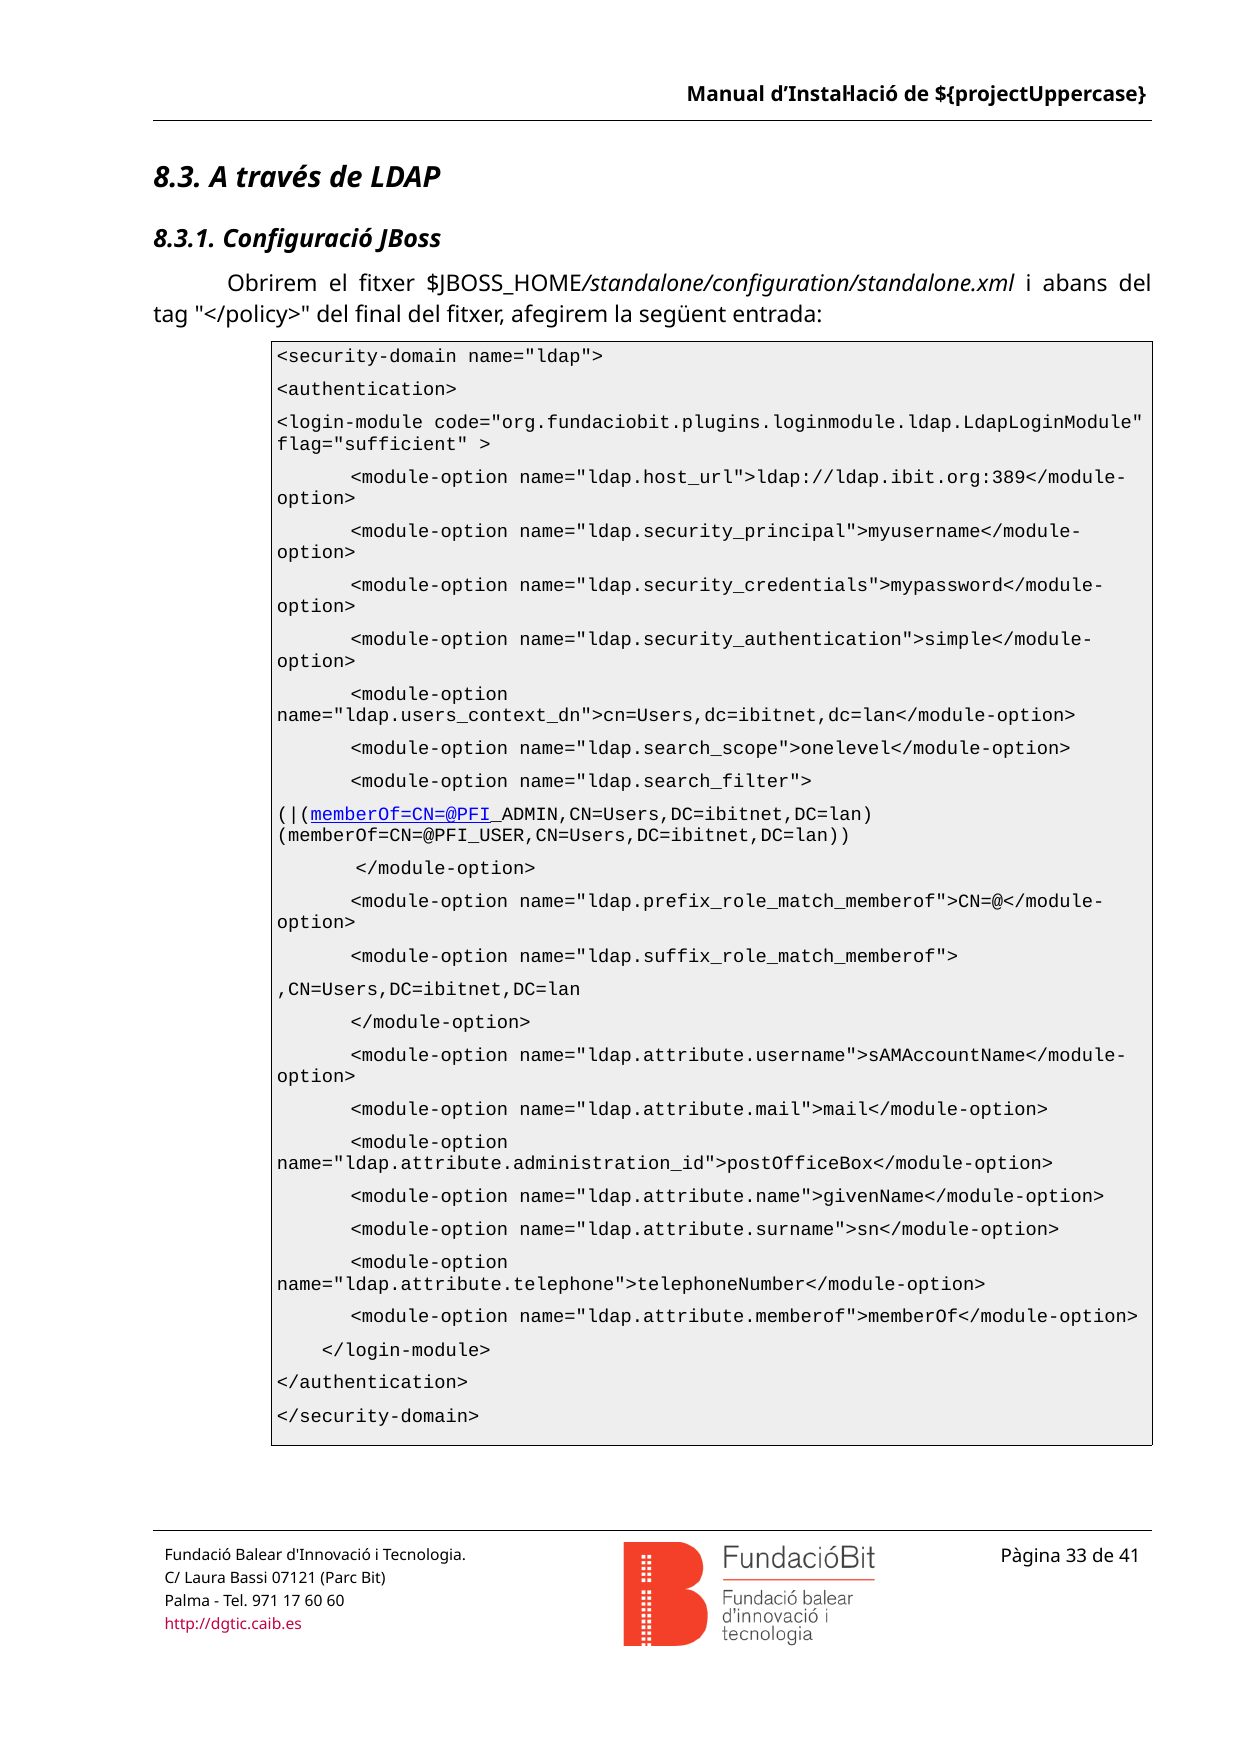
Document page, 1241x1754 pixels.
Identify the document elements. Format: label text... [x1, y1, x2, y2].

picture [623, 1542, 875, 1646]
subtitle A través de LDAP [153, 156, 1152, 196]
subtitle Configuració JBoss [153, 221, 1152, 255]
table_header <security-domain name="ldap"> <authentication> <login-module code="org.fundaciobit.plugins.loginmodule.ldap.LdapLoginModule" flag="sufficient" > <module-option name="ldap.host_url">ldap://ldap.ibit.org:389</module-option> <module-option name="ldap.security_principal">myusername</module-option> <module-option name="ldap.security_credentials">mypassword</module-option> <module-option name="ldap.security_authentication">simple</module-option> <module-option name="ldap.users_context_dn">cn=Users,dc=ibitnet,dc=lan</module-option> <module-option name="ldap.search_scope">onelevel</module-option> <module-option name="ldap.search_filter"> (|(memberOf=CN=@PFI_ADMIN,CN=Users,DC=ibitnet,DC=lan)(memberOf=CN=@PFI_USER,CN=Users,DC=ibitnet,DC=lan)) </module-option> <module-option name="ldap.prefix_role_match_memberof">CN=@</module-option> <module-option name="ldap.suffix_role_match_memberof"> ,CN=Users,DC=ibitnet,DC=lan </module-option> <module-option name="ldap.attribute.username">sAMAccountName</module-option> <module-option name="ldap.attribute.mail">mail</module-option> <module-option name="ldap.attribute.administration_id">postOfficeBox</module-option> <module-option name="ldap.attribute.name">givenName</module-option> <module-option name="ldap.attribute.surname">sn</module-option> <module-option name="ldap.attribute.telephone">telephoneNumber</module-option> <module-option name="ldap.attribute.memberof">memberOf</module-option> </login-module> </authentication> </security-domain> [272, 342, 1152, 1445]
text Obrirem el fitxer $JBOSS_HOME/standalone/configuration/standalone.xml i abans del tag "</policy>" del final del fitxer, afegirem la següent entrada: [153, 267, 1152, 329]
